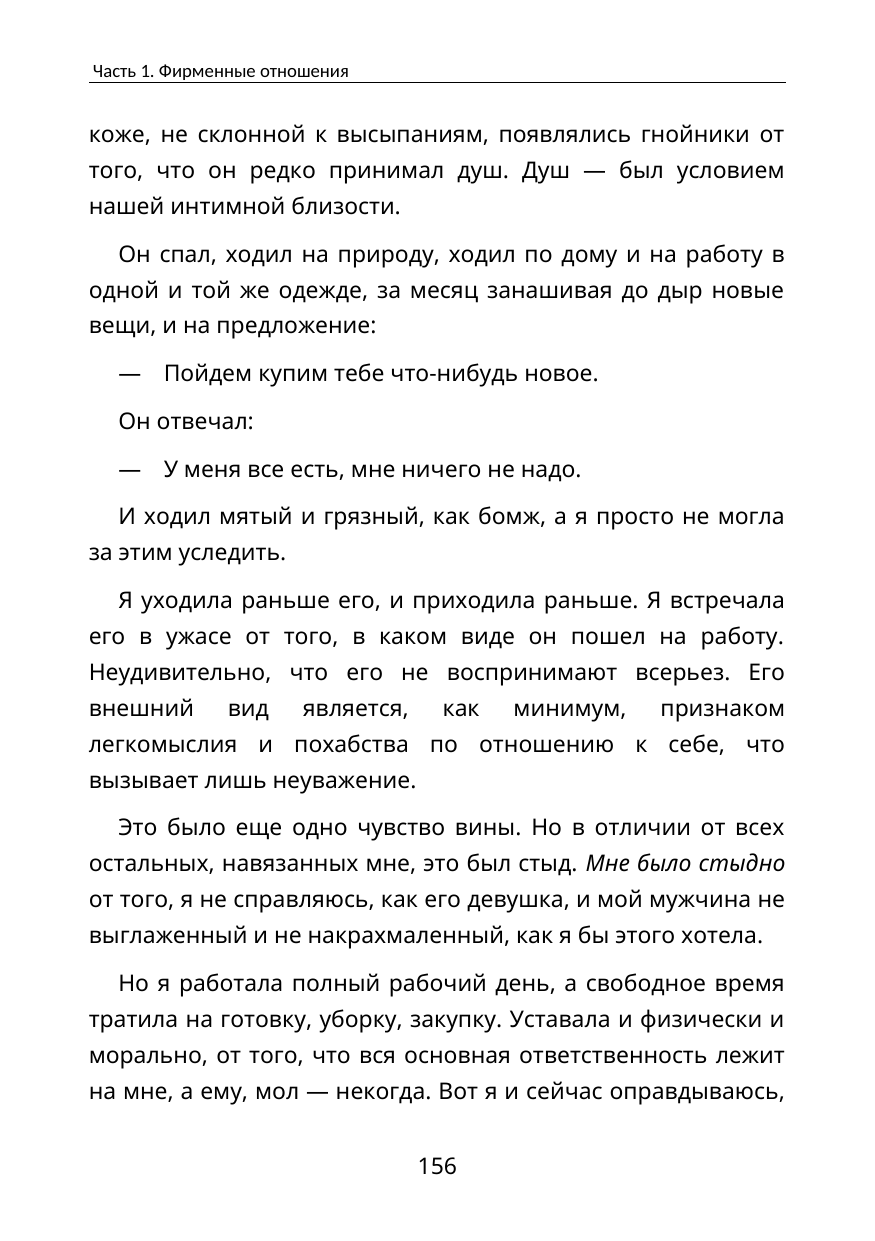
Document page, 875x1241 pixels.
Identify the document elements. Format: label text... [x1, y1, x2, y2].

text И ходил мятый и грязный, как бомж, а я просто не могла за этим уследить. [88, 500, 786, 567]
text Но я работала полный рабочий день, а свободное время тратила на готовку, уборку, закупку. Уставала и физически и морально, от того, что вся основная ответственность лежит на мне, а ему, мол — некогда. Вот я и сейчас оправдываюсь, [88, 967, 786, 1106]
text Это было еще одно чувство вины. Но в отличии от всех остальных, навязанных мне, это был стыд. Мне было стыдно от того, я не справляюсь, как его девушка, и мой мужчина не выглаженный и не накрахмаленный, как я бы этого хотела. [88, 811, 786, 950]
list У меня все есть, мне ничего не надо. [88, 453, 786, 484]
list Пойдем купим тебе что-нибудь новое. [88, 357, 786, 388]
text Я уходила раньше его, и приходила раньше. Я встречала его в ужасе от того, в каком виде он пошел на работу. Неудивительно, что его не воспринимают всерьез. Его внешний вид является, как минимум, признаком легкомыслия и похабства по отношению к себе, что вызывает лишь неуважение. [88, 584, 786, 795]
text Он спал, ходил на природу, ходил по дому и на работу в одной и той же одежде, за месяц занашивая до дыр новые вещи, и на предложение: [88, 238, 786, 341]
text коже, не склонной к высыпаниям, появлялись гнойники от того, что он редко принимал душ. Душ — был условием нашей интимной близости. [88, 118, 786, 221]
text Он отвечал: [88, 405, 786, 436]
